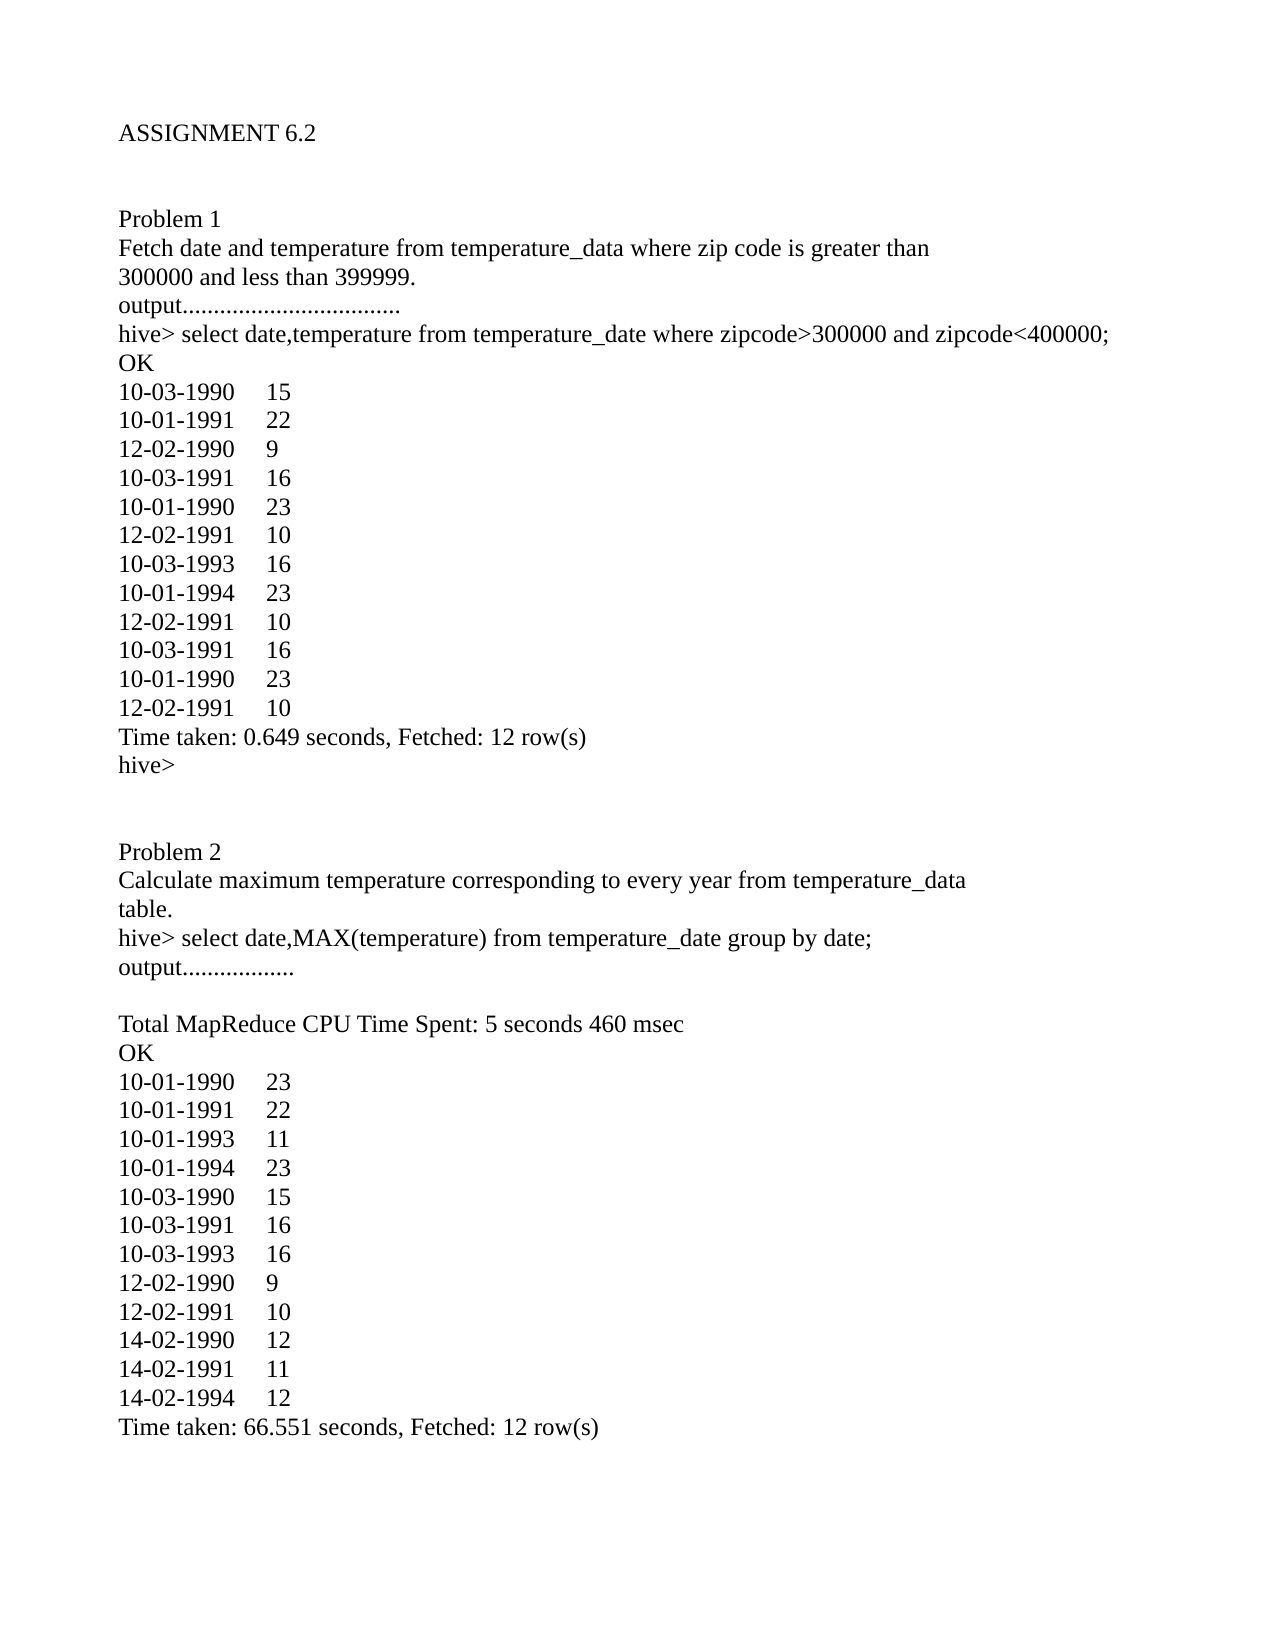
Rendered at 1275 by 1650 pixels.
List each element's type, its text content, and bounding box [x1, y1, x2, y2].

text Time taken: 66.551 seconds, Fetched: 12 row(s) [118, 1412, 1157, 1441]
text 12-02-1990 9 [118, 1268, 1157, 1297]
text 10-03-1991 16 [118, 1211, 1157, 1239]
text output.................. [118, 952, 1157, 981]
text 10-01-1991 22 [118, 1096, 1157, 1124]
text Total MapReduce CPU Time Spent: 5 seconds 460 msec [118, 1009, 1157, 1038]
text output................................... [118, 291, 1157, 319]
text 10-01-1990 23 [118, 664, 1157, 693]
text 10-01-1993 11 [118, 1124, 1157, 1153]
text 300000 and less than 399999. [118, 262, 1157, 291]
text 10-03-1991 16 [118, 463, 1157, 492]
text 12-02-1991 10 [118, 693, 1157, 722]
text OK [118, 1038, 1157, 1067]
text 10-03-1991 16 [118, 636, 1157, 664]
text 14-02-1994 12 [118, 1383, 1157, 1412]
text Problem 1 [118, 204, 1157, 233]
text 10-03-1990 15 [118, 377, 1157, 406]
text Fetch date and temperature from temperature_data where zip code is greater than [118, 233, 1157, 262]
text 10-01-1994 23 [118, 578, 1157, 607]
text 14-02-1991 11 [118, 1354, 1157, 1383]
text hive> select date,temperature from temperature_date where zipcode>300000 and zipcode<400000; [118, 319, 1157, 348]
text 14-02-1990 12 [118, 1326, 1157, 1354]
text 10-03-1990 15 [118, 1182, 1157, 1211]
text 12-02-1991 10 [118, 521, 1157, 549]
text 12-02-1991 10 [118, 607, 1157, 636]
text 12-02-1991 10 [118, 1297, 1157, 1326]
text Time taken: 0.649 seconds, Fetched: 12 row(s) [118, 722, 1157, 751]
text table. [118, 894, 1157, 923]
text hive> [118, 751, 1157, 779]
text 10-03-1993 16 [118, 1239, 1157, 1268]
text 10-03-1993 16 [118, 549, 1157, 578]
text OK [118, 348, 1157, 377]
text 10-01-1991 22 [118, 406, 1157, 434]
text 12-02-1990 9 [118, 434, 1157, 463]
text Calculate maximum temperature corresponding to every year from temperature_data [118, 866, 1157, 894]
text Problem 2 [118, 837, 1157, 866]
text ASSIGNMENT 6.2 [118, 118, 1157, 147]
text hive> select date,MAX(temperature) from temperature_date group by date; [118, 923, 1157, 952]
text 10-01-1990 23 [118, 1067, 1157, 1096]
text 10-01-1994 23 [118, 1153, 1157, 1182]
text 10-01-1990 23 [118, 492, 1157, 521]
